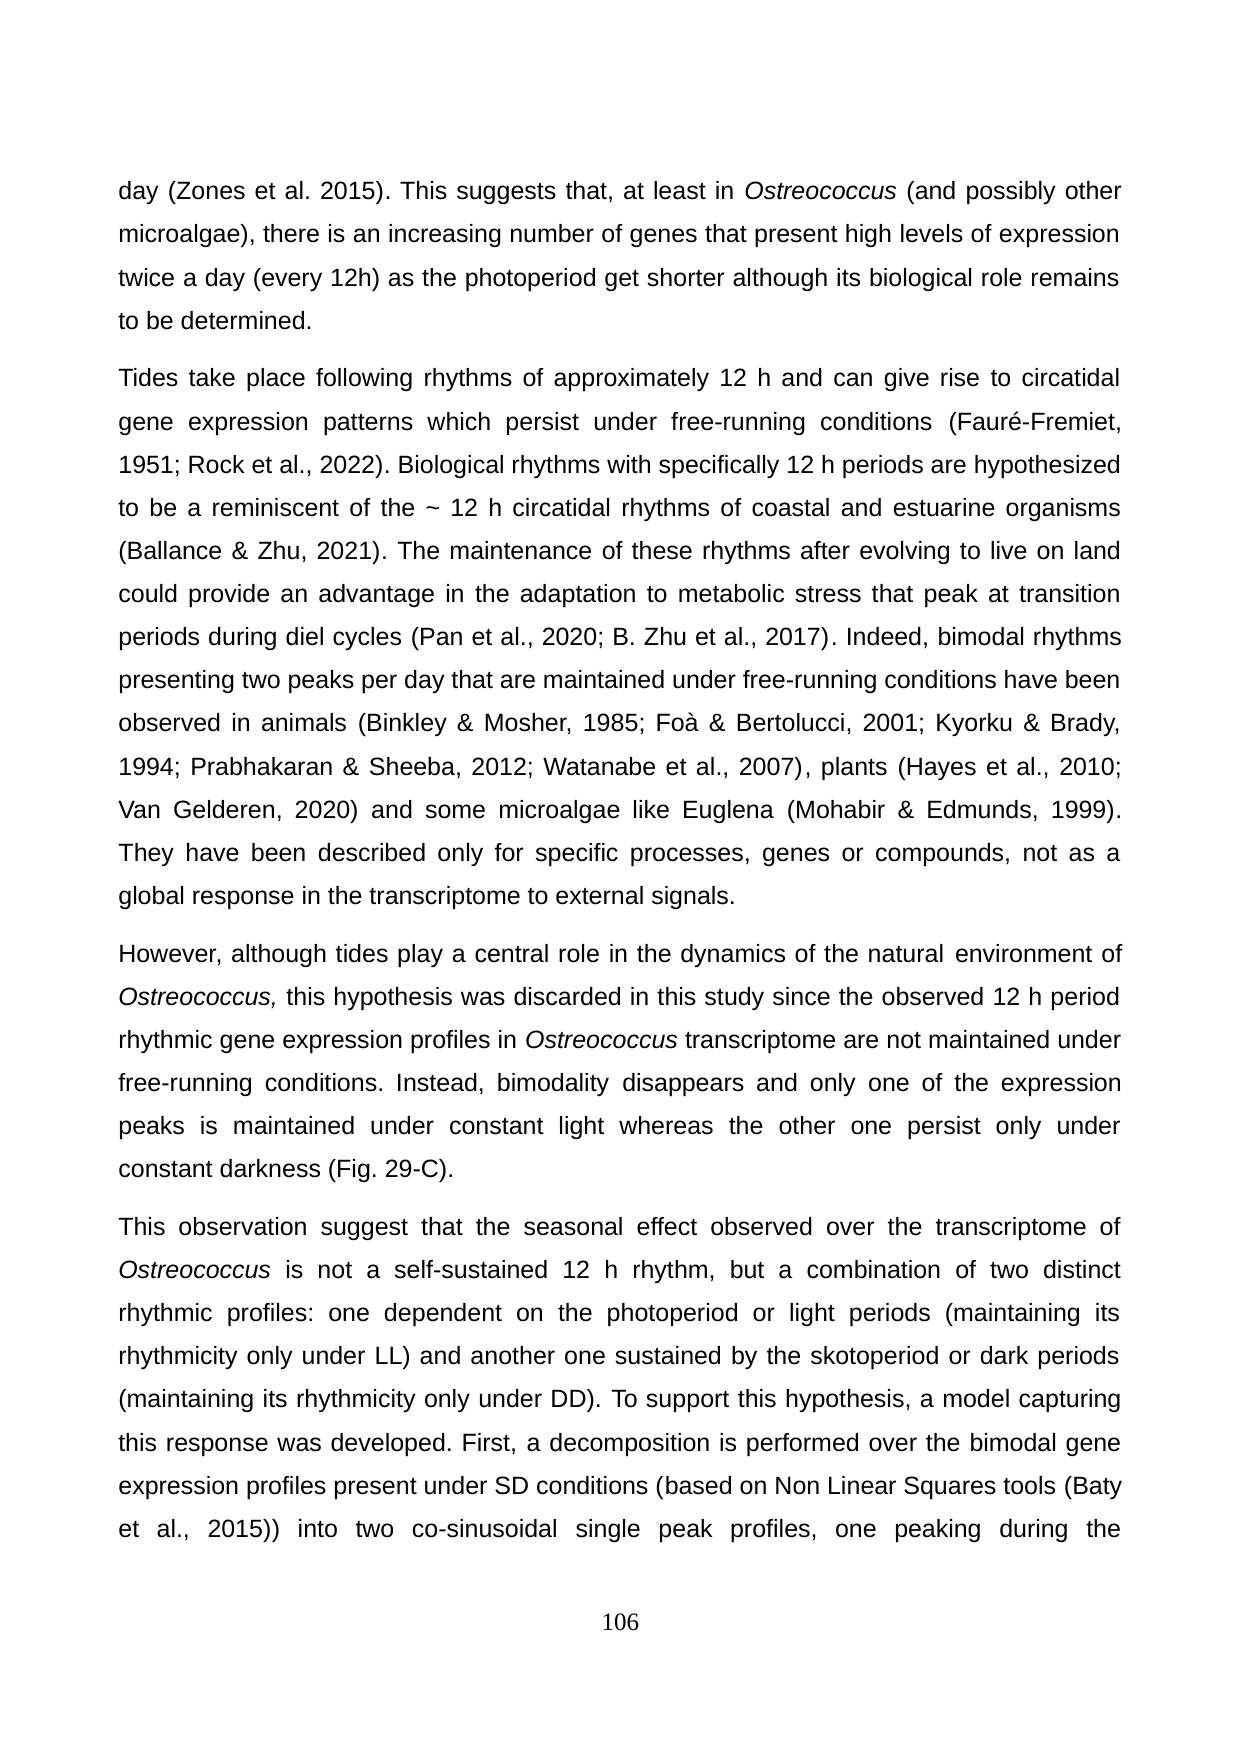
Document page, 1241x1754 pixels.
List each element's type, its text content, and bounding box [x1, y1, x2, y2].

text Tides take place following rhythms of approximately 12 h and can give rise to circatidal gene expression patterns which persist under free-running conditions (Fauré-Fremiet, 1951; Rock et al., 2022)⁠. Biological rhythms with specifically 12 h periods are hypothesized to be a reminiscent of the ~ 12 h circatidal rhythms of coastal and estuarine organisms (Ballance & Zhu, 2021)⁠. The maintenance of these rhythms after evolving to live on land could provide an advantage in the adaptation to metabolic stress that peak at transition periods during diel cycles (Pan et al., 2020; B. Zhu et al., 2017)⁠. Indeed, bimodal rhythms presenting two peaks per day that are maintained under free-running conditions have been observed in animals (Binkley & Mosher, 1985; Foà & Bertolucci, 2001; Kyorku & Brady, 1994; Prabhakaran & Sheeba, 2012; Watanabe et al., 2007)⁠, plants (Hayes et al., 2010; Van Gelderen, 2020)⁠ and some microalgae like Euglena (Mohabir & Edmunds, 1999)⁠. They have been described only for specific processes, genes or compounds, not as a global response in the transcriptome to external signals. [118, 363, 1122, 910]
text This observation suggest that the seasonal effect observed over the transcriptome of Ostreococcus is not a self-sustained 12 h rhythm, but a combination of two distinct rhythmic profiles: one dependent on the photoperiod or light periods (maintaining its rhythmicity only under LL) and another one sustained by the skotoperiod or dark periods (maintaining its rhythmicity only under DD). To support this hypothesis, a model capturing this response was developed. First, a decomposition is performed over the bimodal gene expression profiles present under SD conditions (based on Non Linear Squares tools (Baty et al., 2015)⁠) into two co-sinusoidal single peak profiles, one peaking during the [118, 1212, 1122, 1543]
text However, although tides play a central role in the dynamics of the natural environment of Ostreococcus, this hypothesis was discarded in this study since the observed 12 h period rhythmic gene expression profiles in Ostreococcus transcriptome are not maintained under free-running conditions. Instead, bimodality disappears and only one of the expression peaks is maintained under constant light whereas the other one persist only under constant darkness (Fig. 29-C). [118, 939, 1122, 1183]
text day (Zones et al. 2015)⁠. This suggests that, at least in Ostreococcus (and possibly other microalgae), there is an increasing number of genes that present high levels of expression twice a day (every 12h) as the photoperiod get shorter although its biological role remains to be determined. [118, 176, 1122, 334]
